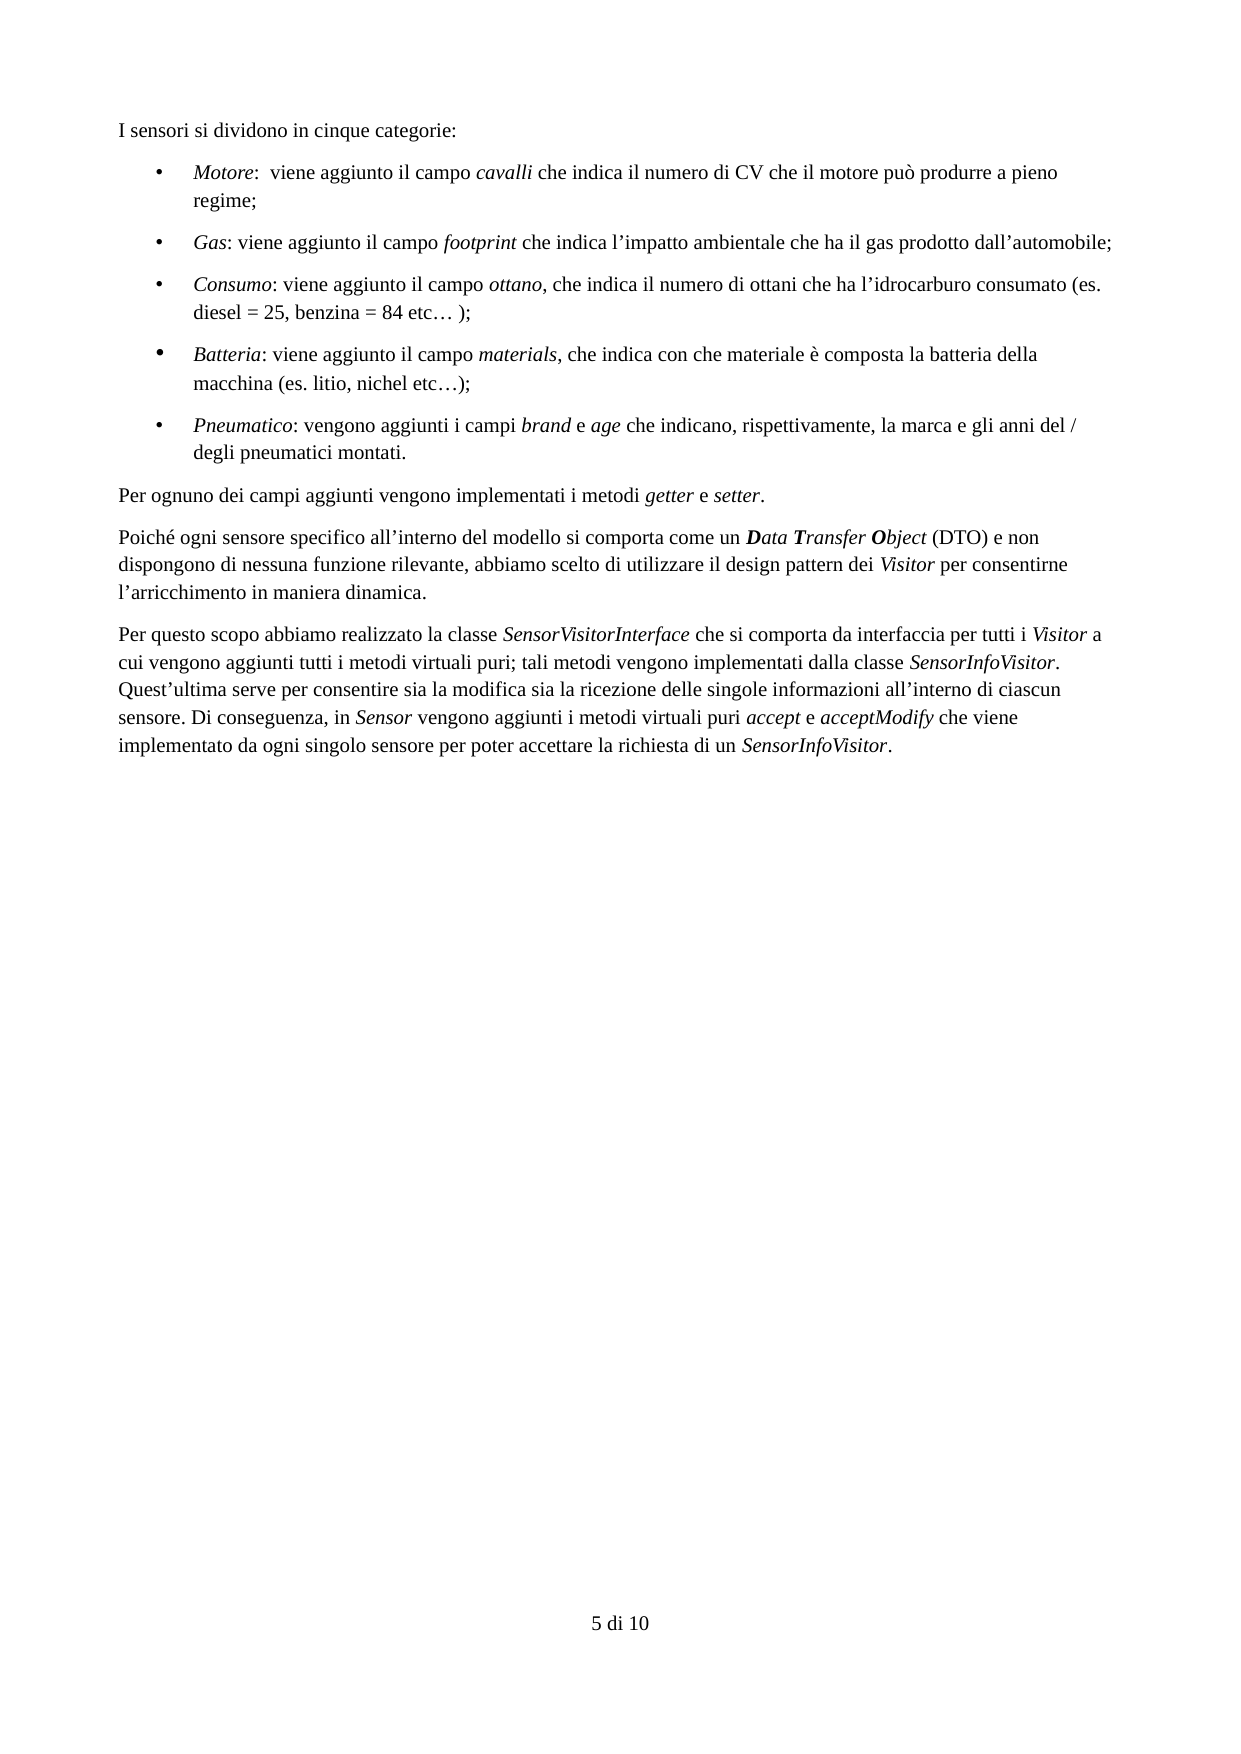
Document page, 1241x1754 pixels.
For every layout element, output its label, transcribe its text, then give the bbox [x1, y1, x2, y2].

text Poiché ogni sensore specifico all’interno del modello si comporta come un Data Transfer Object (DTO) e non dispongono di nessuna funzione rilevante, abbiamo scelto di utilizzare il design pattern dei Visitor per consentirne l’arricchimento in maniera dinamica. [118, 525, 1122, 604]
list Consumo: viene aggiunto il campo ottano, che indica il numero di ottani che ha l’idrocarburo consumato (es. diesel = 25, benzina = 84 etc… ); [156, 272, 1122, 324]
list Motore: viene aggiunto il campo cavalli che indica il numero di CV che il motore può produrre a pieno regime; [156, 160, 1122, 212]
text I sensori si dividono in cinque categorie: [118, 118, 1122, 142]
list Pneumatico: vengono aggiunti i campi brand e age che indicano, rispettivamente, la marca e gli anni del / degli pneumatici montati. [156, 413, 1122, 464]
list Batteria: viene aggiunto il campo materials, che indica con che materiale è composta la batteria della macchina (es. litio, nichel etc…); [156, 342, 1122, 394]
text Per questo scopo abbiamo realizzato la classe SensorVisitorInterface che si comporta da interfaccia per tutti i Visitor a cui vengono aggiunti tutti i metodi virtuali puri; tali metodi vengono implementati dalla classe SensorInfoVisitor. Quest’ultima serve per consentire sia la modifica sia la ricezione delle singole informazioni all’interno di ciascun sensore. Di conseguenza, in Sensor vengono aggiunti i metodi virtuali puri accept e acceptModify che viene implementato da ogni singolo sensore per poter accettare la richiesta di un SensorInfoVisitor. [118, 622, 1122, 757]
text Per ognuno dei campi aggiunti vengono implementati i metodi getter e setter. [118, 482, 1122, 507]
list Gas: viene aggiunto il campo footprint che indica l’impatto ambientale che ha il gas prodotto dall’automobile; [156, 230, 1122, 254]
